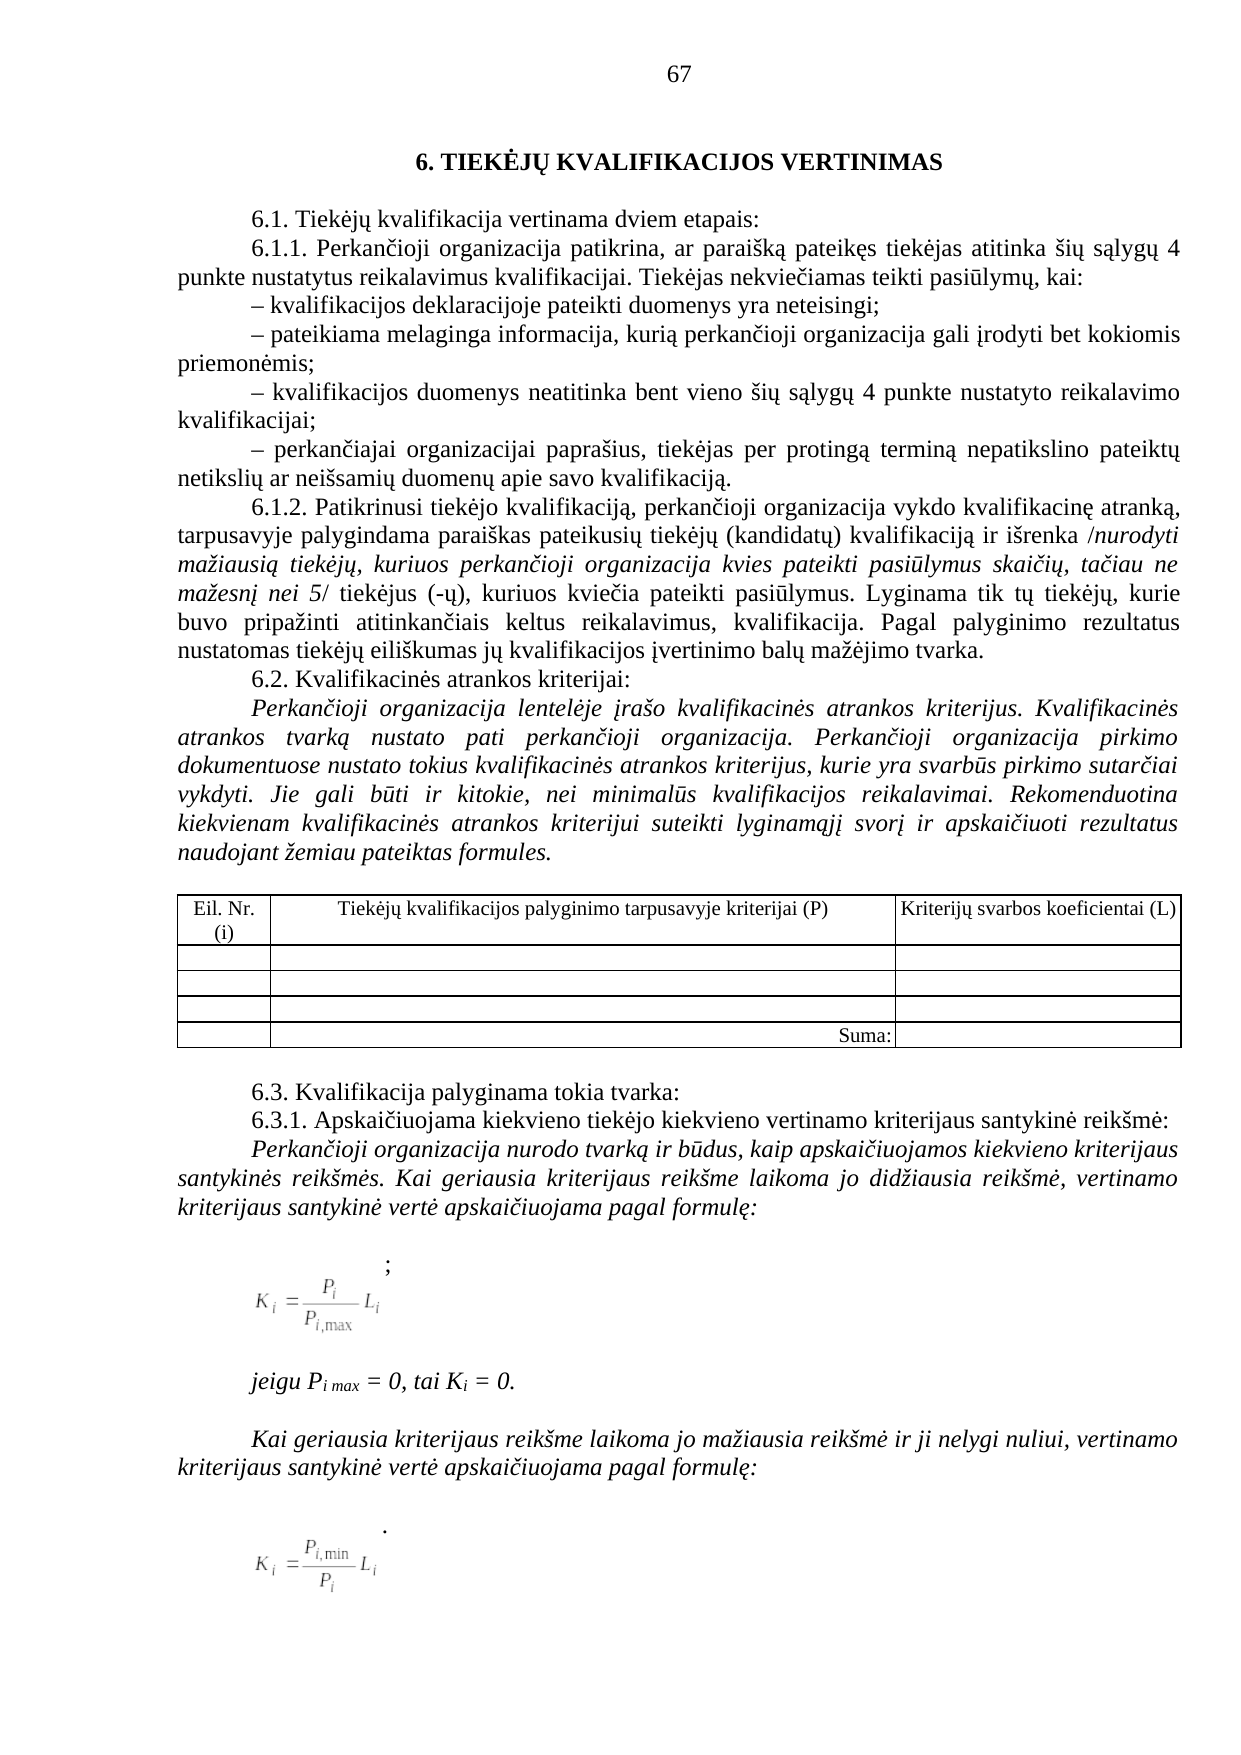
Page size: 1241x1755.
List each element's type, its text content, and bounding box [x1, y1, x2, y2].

table_cell [271, 971, 895, 995]
text 6.1.2. Patikrinusi tiekėjo kvalifikaciją, perkančioji organizacija vykdo kvalifikacinę atranką, tarpusavyje palygindama paraiškas pateikusių tiekėjų (kandidatų) kvalifikaciją ir išrenka /nurodyti mažiausią tiekėjų, kuriuos perkančioji organizacija kvies pateikti pasiūlymus skaičių, tačiau ne mažesnį nei 5/ tiekėjus (-ų), kuriuos kviečia pateikti pasiūlymus. Lyginama tik tų tiekėjų, kurie buvo pripažinti atitinkančiais keltus reikalavimus, kvalifikacija. Pagal palyginimo rezultatus nustatomas tiekėjų eiliškumas jų kvalifikacijos įvertinimo balų mažėjimo tvarka. [177, 492, 1181, 664]
text – pateikiama melaginga informacija, kurią perkančioji organizacija gali įrodyti bet kokiomis priemonėmis; [177, 319, 1181, 377]
text – kvalifikacijos deklaracijoje pateikti duomenys yra neteisingi; [177, 291, 1181, 319]
text Perkančioji organizacija nurodo tvarką ir būdus, kaip apskaičiuojamos kiekvieno kriterijaus santykinės reikšmės. Kai geriausia kriterijaus reikšme laikoma jo didžiausia reikšmė, vertinamo kriterijaus santykinė vertė apskaičiuojama pagal formulę: [177, 1134, 1181, 1221]
table_cell [896, 971, 1180, 995]
table_cell Suma: [271, 1023, 895, 1047]
table_cell [896, 1023, 1180, 1047]
table_cell [178, 997, 270, 1021]
text Kai geriausia kriterijaus reikšme laikoma jo mažiausia reikšmė ir ji nelygi nuliui, vertinamo kriterijaus santykinė vertė apskaičiuojama pagal formulę: [177, 1424, 1181, 1481]
text 6.3.1. Apskaičiuojama kiekvieno tiekėjo kiekvieno vertinamo kriterijaus santykinė reikšmė: [177, 1106, 1181, 1134]
text jeigu Pi max = 0, tai Ki = 0. [177, 1366, 1181, 1395]
table_cell [896, 946, 1180, 970]
table_header Kriterijų svarbos koeficientai (L) [896, 896, 1180, 944]
table_cell [178, 946, 270, 970]
table_cell [178, 971, 270, 995]
table_cell [178, 1023, 270, 1047]
table_cell [271, 946, 895, 970]
table_header Tiekėjų kvalifikacijos palyginimo tarpusavyje kriterijai (P) [271, 896, 895, 944]
text 6.2. Kvalifikacinės atrankos kriterijai: [177, 664, 1181, 693]
text 6.1.1. Perkančioji organizacija patikrina, ar paraišką pateikęs tiekėjas atitinka šių sąlygų 4 punkte nustatytus reikalavimus kvalifikacijai. Tiekėjas nekviečiamas teikti pasiūlymų, kai: [177, 233, 1181, 291]
text . [177, 1510, 1181, 1598]
text 6.1. Tiekėjų kvalifikacija vertinama dviem etapais: [177, 204, 1181, 233]
text – kvalifikacijos duomenys neatitinka bent vieno šių sąlygų 4 punkte nustatyto reikalavimo kvalifikacijai; [177, 377, 1181, 434]
text Perkančioji organizacija lentelėje įrašo kvalifikacinės atrankos kriterijus. Kvalifikacinės atrankos tvarką nustato pati perkančioji organizacija. Perkančioji organizacija pirkimo dokumentuose nustato tokius kvalifikacinės atrankos kriterijus, kurie yra svarbūs pirkimo sutarčiai vykdyti. Jie gali būti ir kitokie, nei minimalūs kvalifikacijos reikalavimai. Rekomenduotina kiekvienam kvalifikacinės atrankos kriterijui suteikti lyginamąjį svorį ir apskaičiuoti rezultatus naudojant žemiau pateiktas formules. [177, 693, 1181, 866]
text – perkančiajai organizacijai paprašius, tiekėjas per protingą terminą nepatikslino pateiktų netikslių ar neišsamių duomenų apie savo kvalifikaciją. [177, 434, 1181, 492]
table_header Eil. Nr. (i) [178, 896, 270, 944]
text ; [177, 1249, 1181, 1337]
text 6. TIEKĖJŲ KVALIFIKACIJOS VERTINIMAS [177, 147, 1181, 176]
table_cell [896, 997, 1180, 1021]
table_cell [271, 997, 895, 1021]
text 6.3. Kvalifikacija palyginama tokia tvarka: [177, 1077, 1181, 1106]
